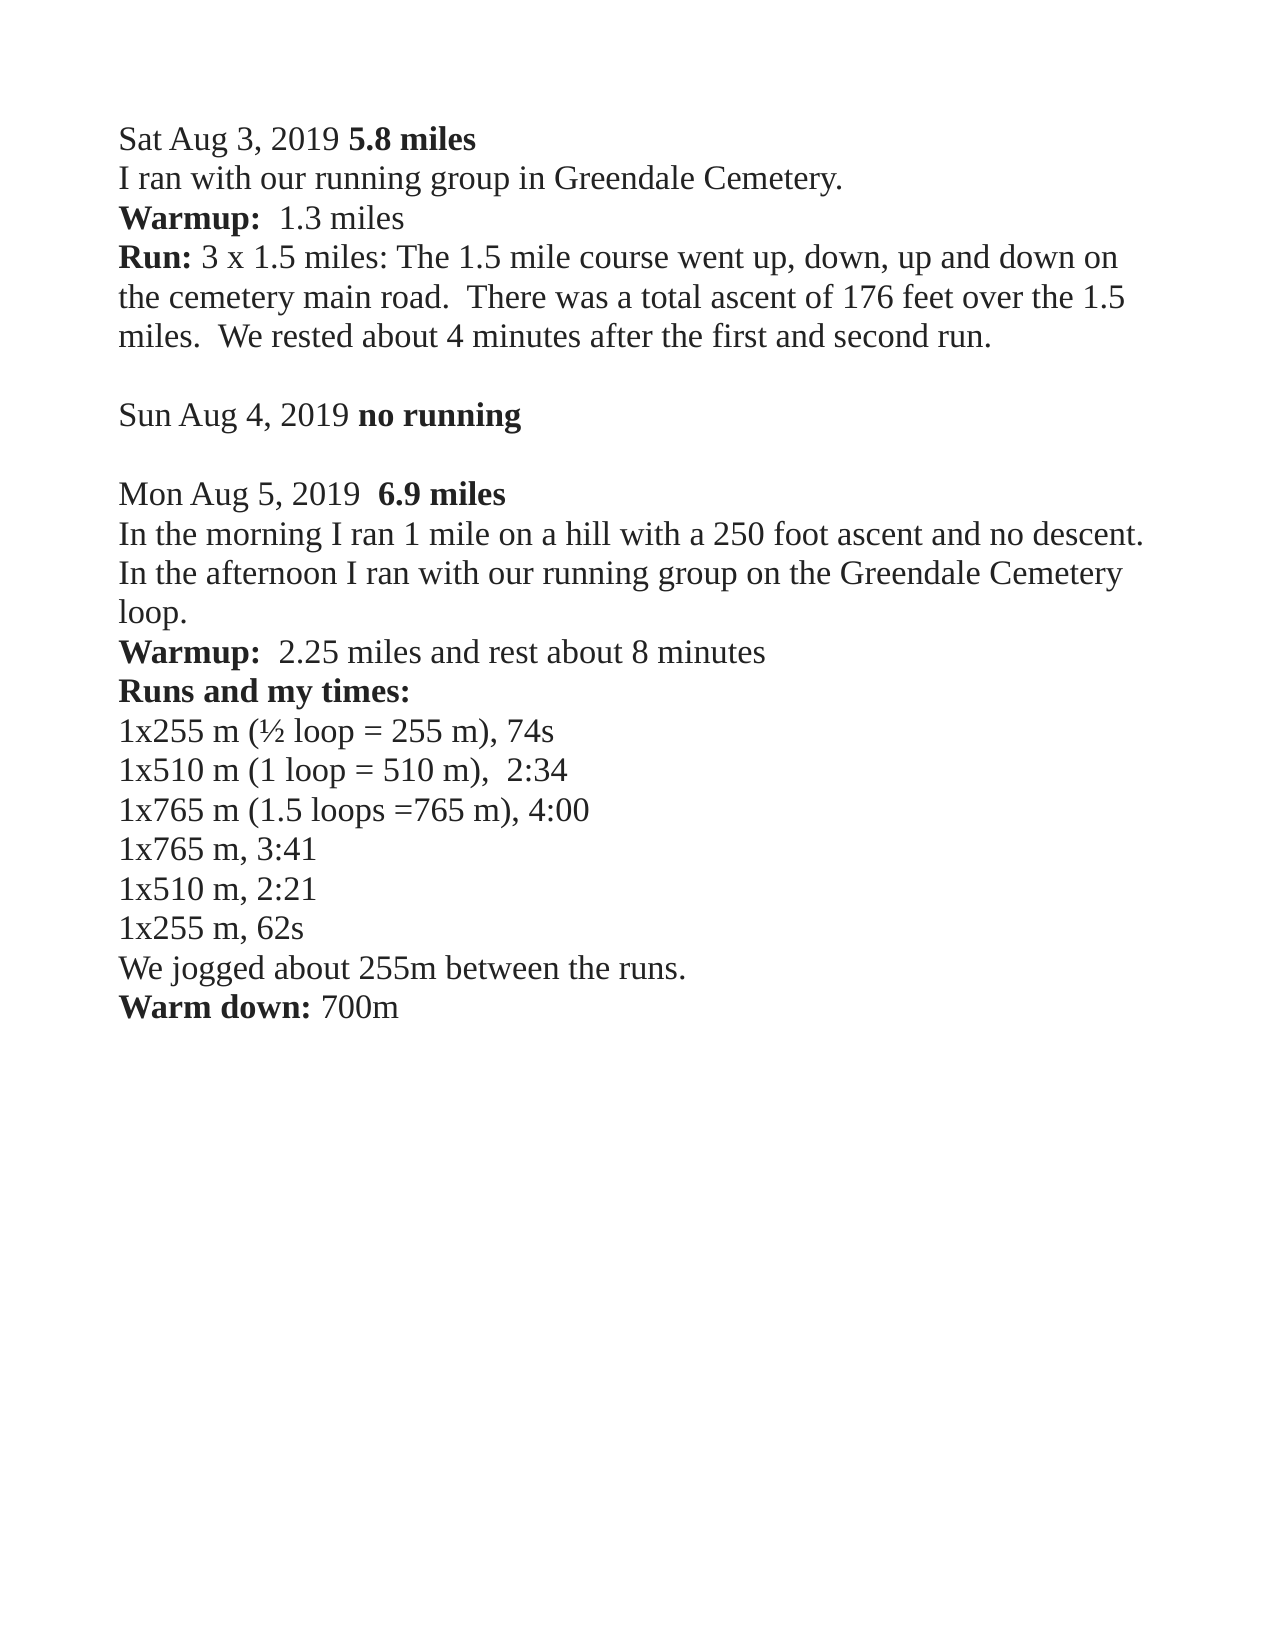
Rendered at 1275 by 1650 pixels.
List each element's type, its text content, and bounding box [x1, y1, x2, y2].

text Sat Aug 3, 2019 5.8 miles [118, 118, 1161, 158]
text 1x255 m, 62s [118, 908, 1161, 947]
text 1x765 m, 3:41 [118, 829, 1161, 868]
text Run: 3 x 1.5 miles: The 1.5 mile course went up, down, up and down on the cemetery main road. There was a total ascent of 176 feet over the 1.5 miles. We rested about 4 minutes after the first and second run. [118, 237, 1161, 355]
text 1x510 m (1 loop = 510 m), 2:34 [118, 750, 1161, 789]
text I ran with our running group in Greendale Cemetery. [118, 158, 1161, 197]
text In the afternoon I ran with our running group on the Greendale Cemetery loop. [118, 552, 1161, 631]
text In the morning I ran 1 mile on a hill with a 250 foot ascent and no descent. [118, 513, 1161, 552]
text 1x510 m, 2:21 [118, 868, 1161, 908]
text 1x255 m (½ loop = 255 m), 74s [118, 710, 1161, 750]
text 1x765 m (1.5 loops =765 m), 4:00 [118, 789, 1161, 829]
text Warmup: 1.3 miles [118, 197, 1161, 237]
text We jogged about 255m between the runs. [118, 947, 1161, 987]
text Sun Aug 4, 2019 no running [118, 394, 1161, 434]
text Mon Aug 5, 2019 6.9 miles [118, 473, 1161, 513]
text Warm down: 700m [118, 987, 1161, 1026]
text Runs and my times: [118, 671, 1161, 710]
text Warmup: 2.25 miles and rest about 8 minutes [118, 631, 1161, 671]
